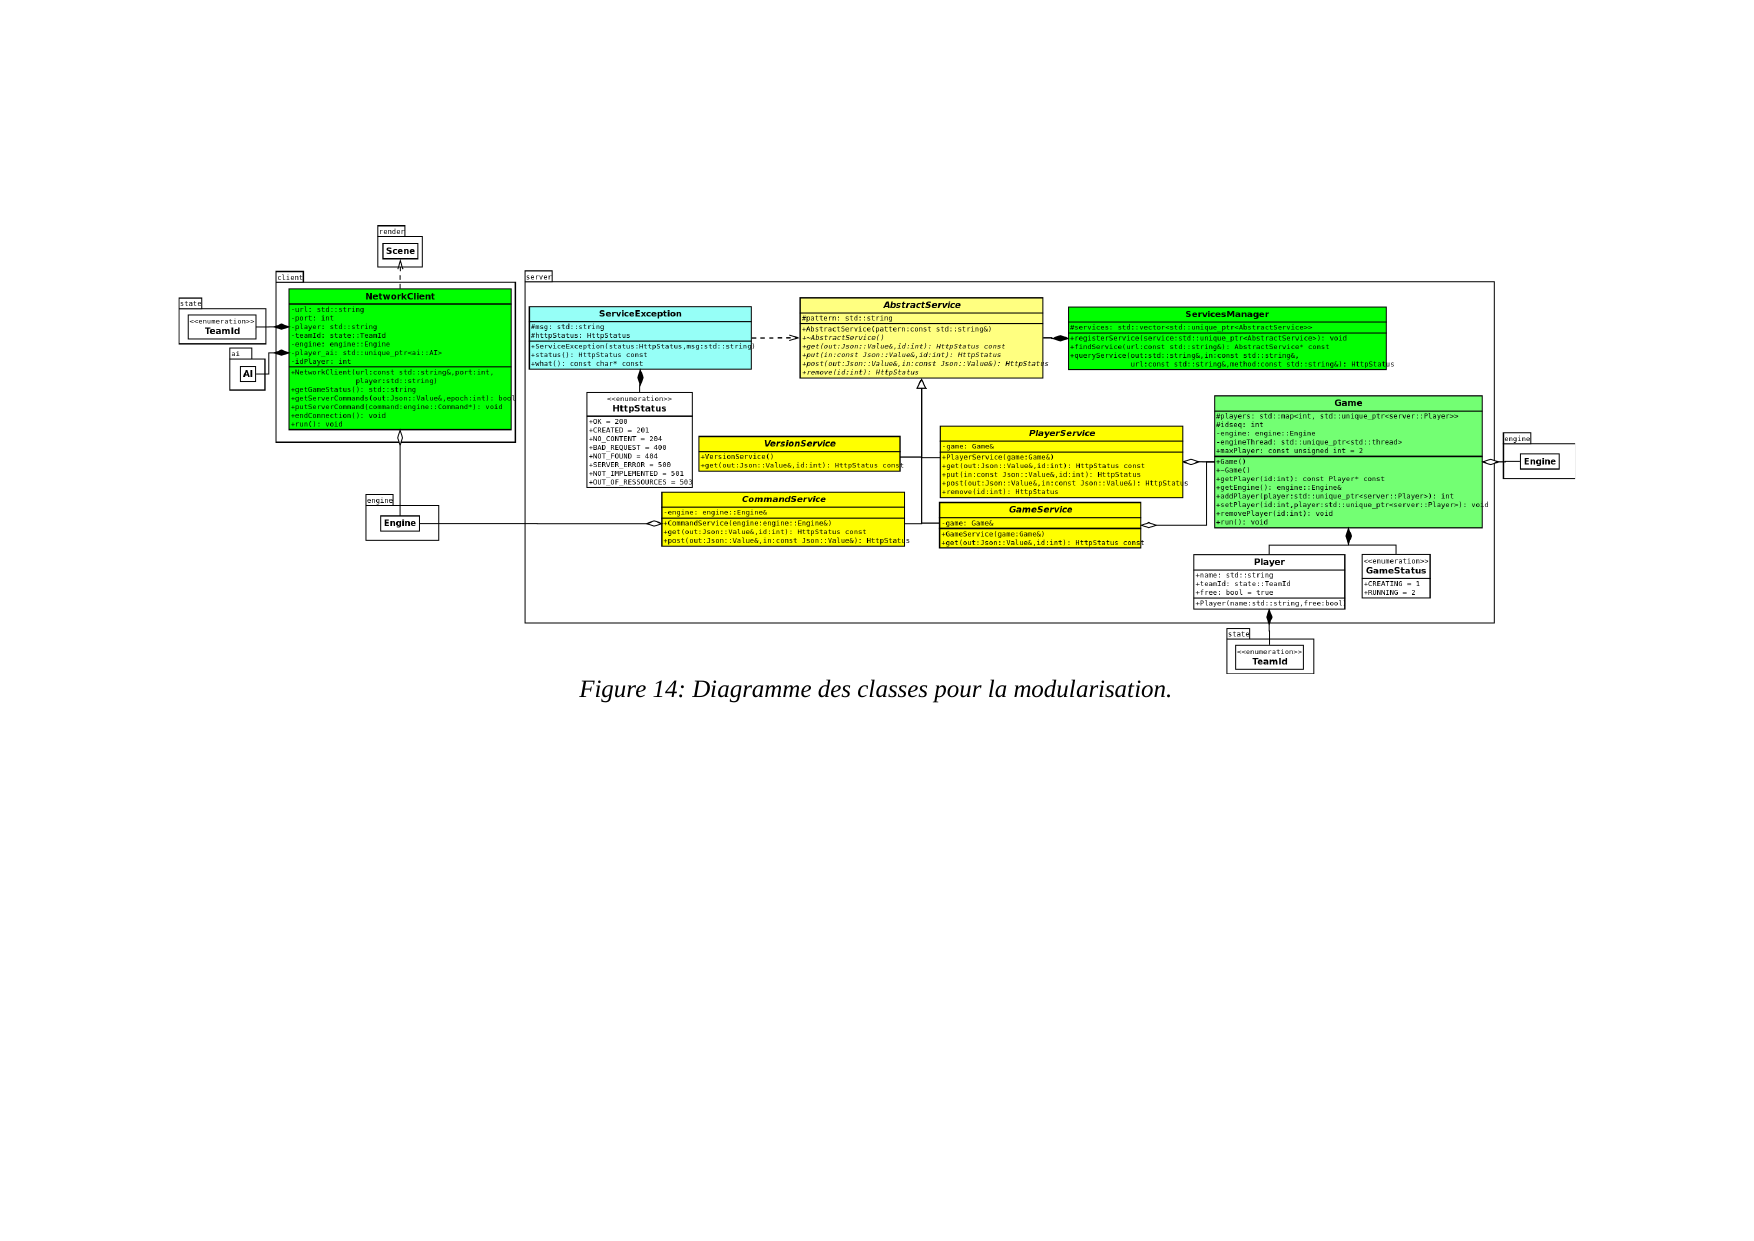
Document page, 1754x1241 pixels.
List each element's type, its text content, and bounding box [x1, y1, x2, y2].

picture [178, 225, 1576, 674]
text Figure 14: Diagramme des classes pour la modularisation. [179, 674, 1575, 703]
